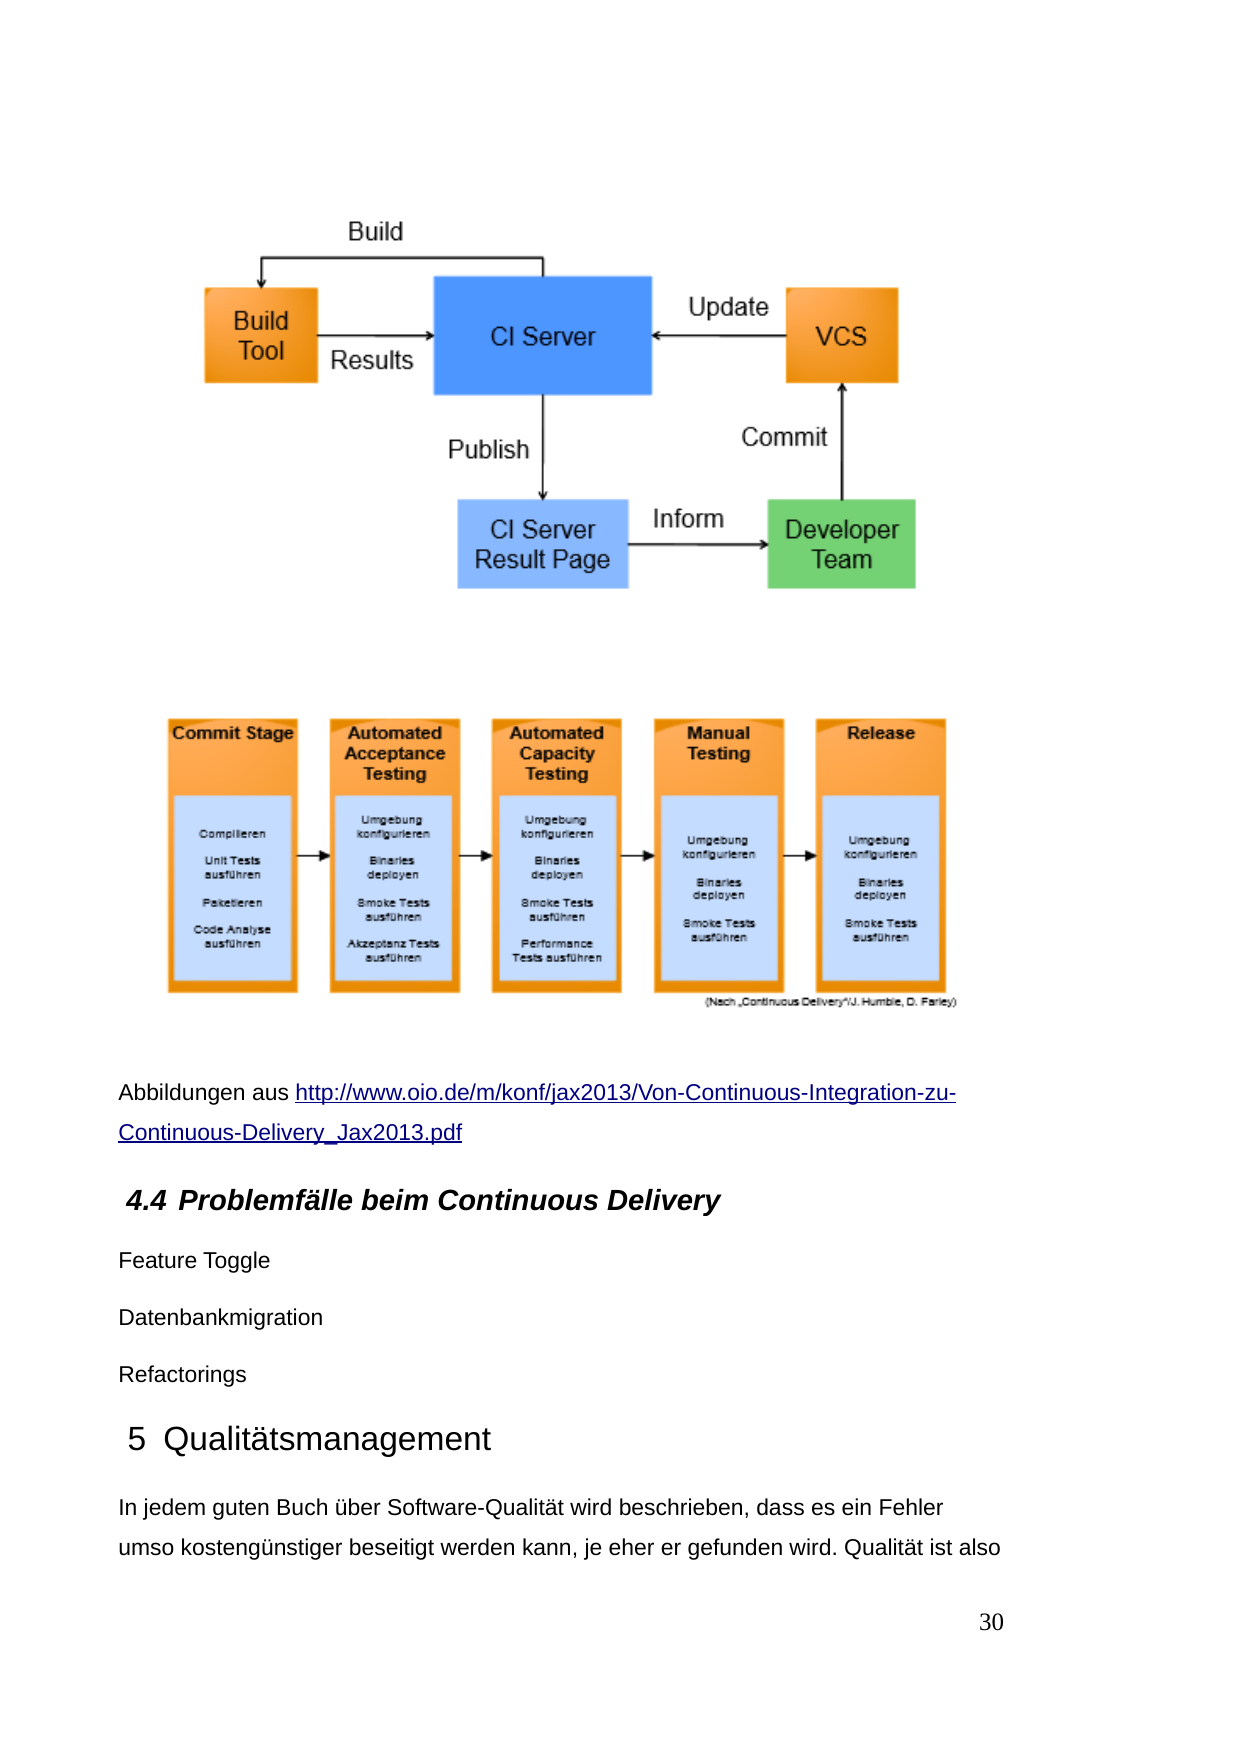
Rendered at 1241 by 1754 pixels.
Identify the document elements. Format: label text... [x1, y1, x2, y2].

picture [195, 214, 927, 603]
subtitle Problemfälle beim Continuous Delivery [118, 1183, 1004, 1217]
text Abbildungen aus http://www.oio.de/m/konf/jax2013/Von-Continuous-Integration-zu-Continuous-Delivery_Jax2013.pdf [118, 1079, 1004, 1145]
text Refactorings [118, 1361, 1004, 1388]
text Feature Toggle [118, 1247, 1004, 1273]
text In jedem guten Buch über Software-Qualität wird beschrieben, dass es ein Fehler umso kostengünstiger beseitigt werden kann, je eher er gefunden wird. Qualität ist also [118, 1494, 1004, 1560]
picture [162, 712, 960, 1009]
text Datenbankmigration [118, 1304, 1004, 1331]
subtitle Qualitätsmanagement [118, 1418, 1004, 1457]
